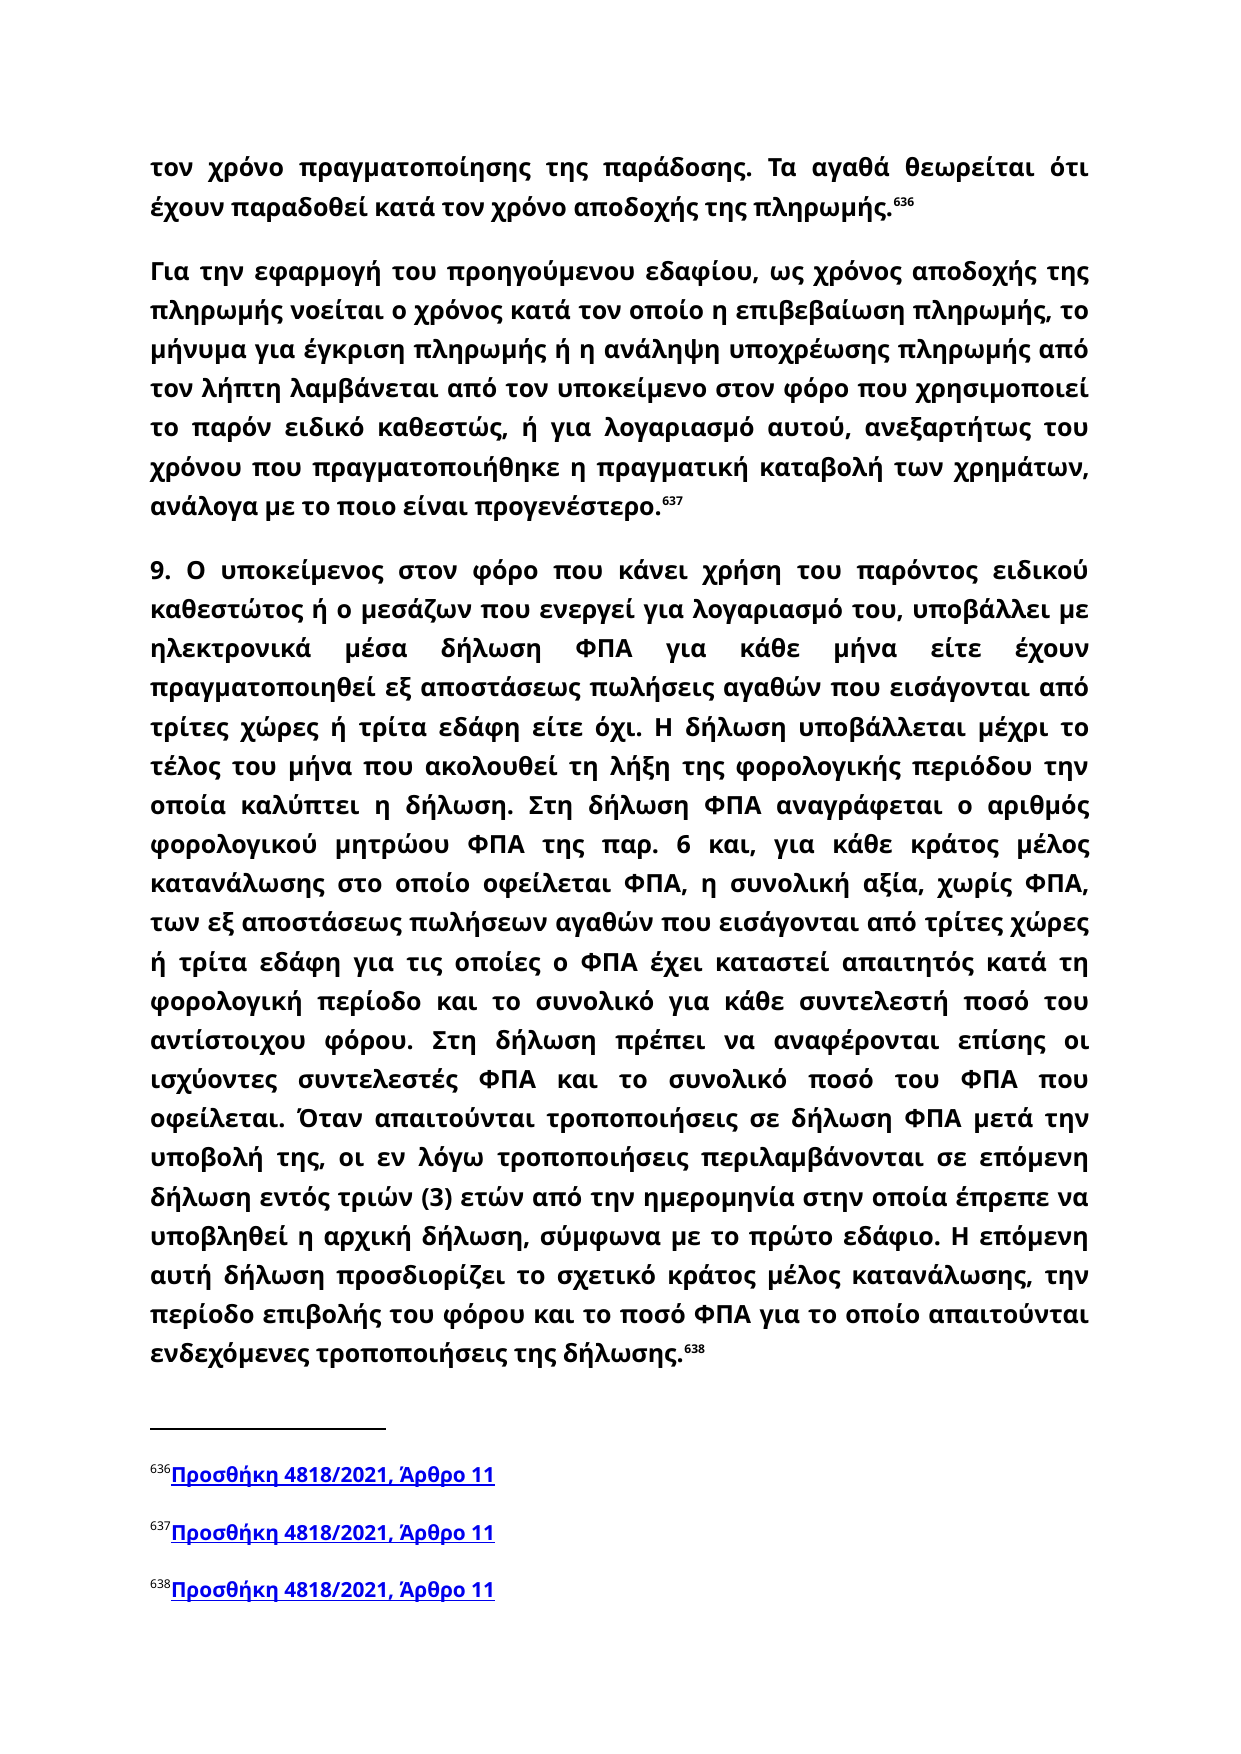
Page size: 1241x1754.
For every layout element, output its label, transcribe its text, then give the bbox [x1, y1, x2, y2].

text τον χρόνο πραγματοποίησης της παράδοσης. Τα αγαθά θεωρείται ότι έχουν παραδοθεί κατά τον χρόνο αποδοχής της πληρωμής. [150, 150, 1090, 223]
text Για την εφαρμογή του προηγούμενου εδαφίου, ως χρόνος αποδοχής της πληρωμής νοείται ο χρόνος κατά τον οποίο η επιβεβαίωση πληρωμής, το μήνυμα για έγκριση πληρωμής ή η ανάληψη υποχρέωσης πληρωμής από τον λήπτη λαμβάνεται από τον υποκείμενο στον φόρο που χρησιμοποιεί το παρόν ειδικό καθεστώς, ή για λογαριασμό αυτού, ανεξαρτήτως του χρόνου που πραγματοποιήθηκε η πραγματική καταβολή των χρημάτων, ανάλογα με το ποιο είναι προγενέστερο. [150, 253, 1090, 522]
text Προσθήκη 4818/2021, Άρθρο 11 [150, 1576, 1090, 1604]
text Προσθήκη 4818/2021, Άρθρο 11 [150, 1460, 1090, 1489]
text 9. Ο υποκείμενος στον φόρο που κάνει χρήση του παρόντος ειδικού καθεστώτος ή ο μεσάζων που ενεργεί για λογαριασμό του, υποβάλλει με ηλεκτρονικά μέσα δήλωση ΦΠΑ για κάθε μήνα είτε έχουν πραγματοποιηθεί εξ αποστάσεως πωλήσεις αγαθών που εισάγονται από τρίτες χώρες ή τρίτα εδάφη είτε όχι. Η δήλωση υποβάλλεται μέχρι το τέλος του μήνα που ακολουθεί τη λήξη της φορολογικής περιόδου την οποία καλύπτει η δήλωση. Στη δήλωση ΦΠΑ αναγράφεται ο αριθμός φορολογικού μητρώου ΦΠΑ της παρ. 6 και, για κάθε κράτος μέλος κατανάλωσης στο οποίο οφείλεται ΦΠΑ, η συνολική αξία, χωρίς ΦΠΑ, των εξ αποστάσεως πωλήσεων αγαθών που εισάγονται από τρίτες χώρες ή τρίτα εδάφη για τις οποίες ο ΦΠΑ έχει καταστεί απαιτητός κατά τη φορολογική περίοδο και το συνολικό για κάθε συντελεστή ποσό του αντίστοιχου φόρου. Στη δήλωση πρέπει να αναφέρονται επίσης οι ισχύοντες συντελεστές ΦΠΑ και το συνολικό ποσό του ΦΠΑ που οφείλεται. Όταν απαιτούνται τροποποιήσεις σε δήλωση ΦΠΑ μετά την υποβολή της, οι εν λόγω τροποποιήσεις περιλαμβάνονται σε επόμενη δήλωση εντός τριών (3) ετών από την ημερομηνία στην οποία έπρεπε να υποβληθεί η αρχική δήλωση, σύμφωνα με το πρώτο εδάφιο. Η επόμενη αυτή δήλωση προσδιορίζει το σχετικό κράτος μέλος κατανάλωσης, την περίοδο επιβολής του φόρου και το ποσό ΦΠΑ για το οποίο απαιτούνται ενδεχόμενες τροποποιήσεις της δήλωσης. [150, 552, 1090, 1370]
text Προσθήκη 4818/2021, Άρθρο 11 [150, 1518, 1090, 1546]
